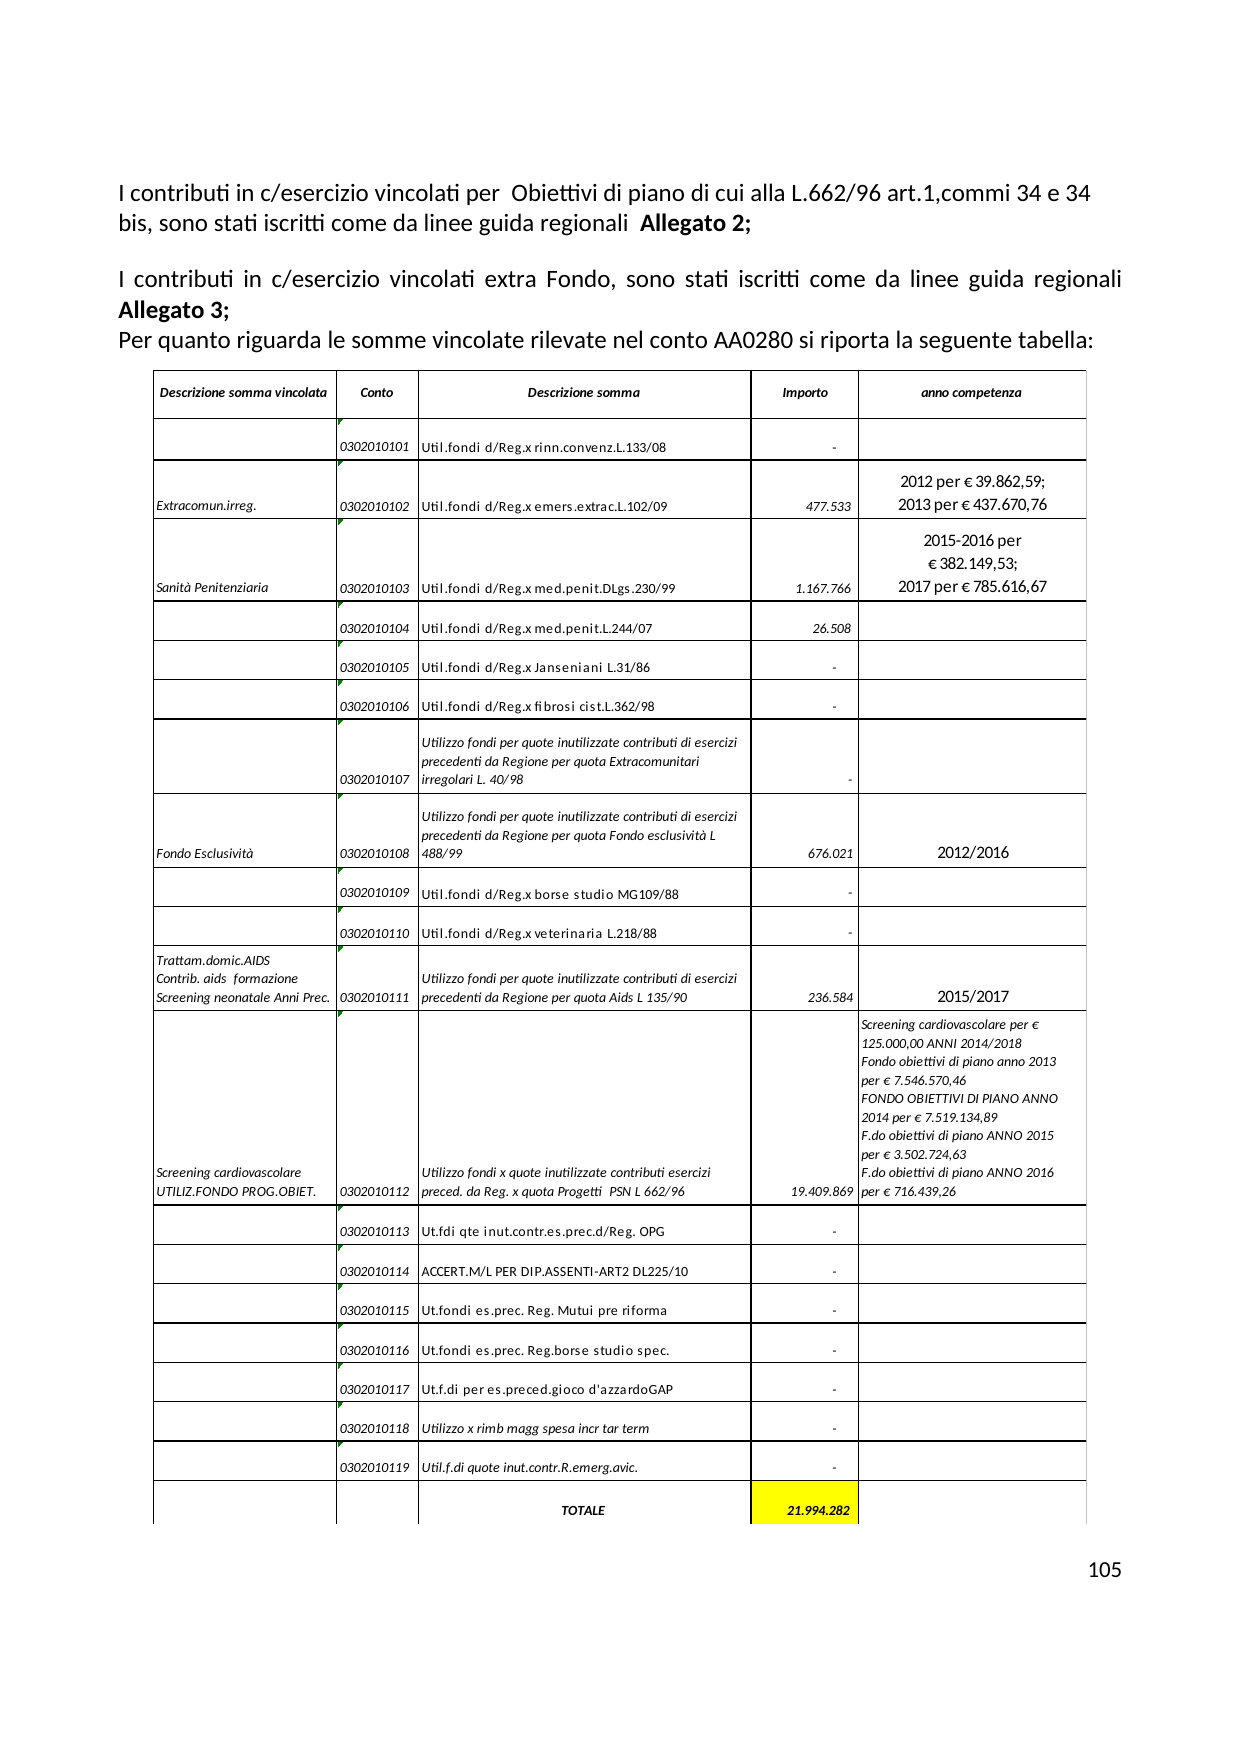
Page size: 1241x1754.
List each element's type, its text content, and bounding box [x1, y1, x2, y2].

text Per quanto riguarda le somme vincolate rilevate nel conto AA0280 si riporta la seguente tabella: [118, 324, 1122, 355]
text I contributi in c/esercizio vincolati extra Fondo, sono stati iscritti come da linee guida regionali Allegato 3; [118, 263, 1122, 324]
text I contributi in c/esercizio vincolati per Obiettivi di piano di cui alla L.662/96 art.1,commi 34 e 34 bis, sono stati iscritti come da linee guida regionali Allegato 2; [118, 177, 1122, 238]
